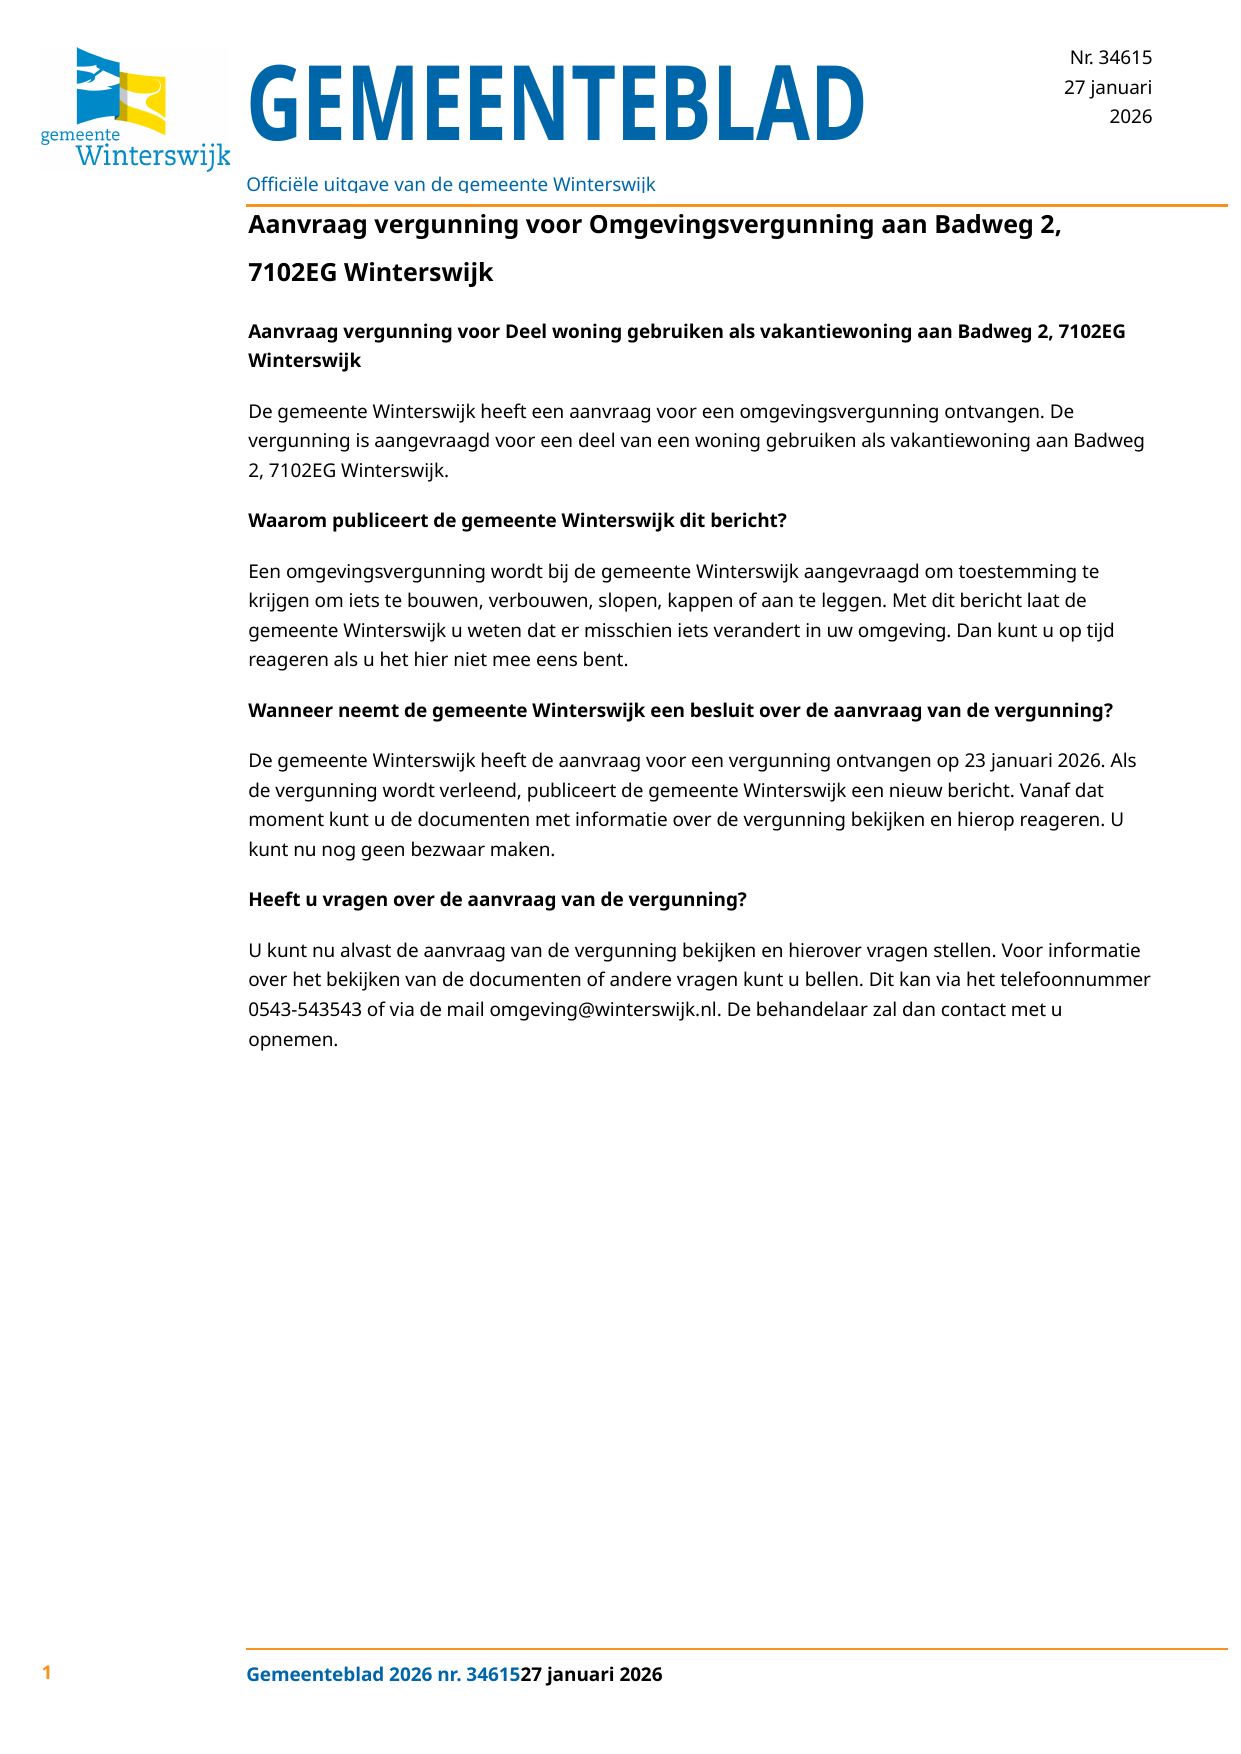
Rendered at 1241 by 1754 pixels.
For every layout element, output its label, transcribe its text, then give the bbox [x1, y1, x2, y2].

text Waarom publiceert de gemeente Winterswijk dit bericht? [248, 507, 1152, 533]
text De gemeente Winterswijk heeft een aanvraag voor een omgevingsvergunning ontvangen. De vergunning is aangevraagd voor een deel van een woning gebruiken als vakantiewoning aan Badweg 2, 7102EG Winterswijk. [248, 398, 1152, 483]
text De gemeente Winterswijk heeft de aanvraag voor een vergunning ontvangen op 23 januari 2026. Als de vergunning wordt verleend, publiceert de gemeente Winterswijk een nieuw bericht. Vanaf dat moment kunt u de documenten met informatie over de vergunning bekijken en hierop reageren. U kunt nu nog geen bezwaar maken. [248, 747, 1152, 862]
text Aanvraag vergunning voor Deel woning gebruiken als vakantiewoning aan Badweg 2, 7102EG Winterswijk [248, 318, 1152, 373]
text Wanneer neemt de gemeente Winterswijk een besluit over de aanvraag van de vergunning? [248, 697, 1152, 723]
picture [41, 47, 231, 172]
text Aanvraag vergunning voor Omgevingsvergunning aan Badweg 2, 7102EG Winterswijk [248, 207, 1152, 288]
text Een omgevingsvergunning wordt bij de gemeente Winterswijk aangevraagd om toestemming te krijgen om iets te bouwen, verbouwen, slopen, kappen of aan te leggen. Met dit bericht laat de gemeente Winterswijk u weten dat er misschien iets verandert in uw omgeving. Dan kunt u op tijd reageren als u het hier niet mee eens bent. [248, 558, 1152, 672]
text Heeft u vragen over de aanvraag van de vergunning? [248, 887, 1152, 912]
text U kunt nu alvast de aanvraag van de vergunning bekijken en hierover vragen stellen. Voor informatie over het bekijken van de documenten of andere vragen kunt u bellen. Dit kan via het telefoonnummer 0543-543543 of via de mail omgeving@winterswijk.nl. De behandelaar zal dan contact met u opnemen. [248, 937, 1152, 1052]
picture [225, 153, 231, 162]
